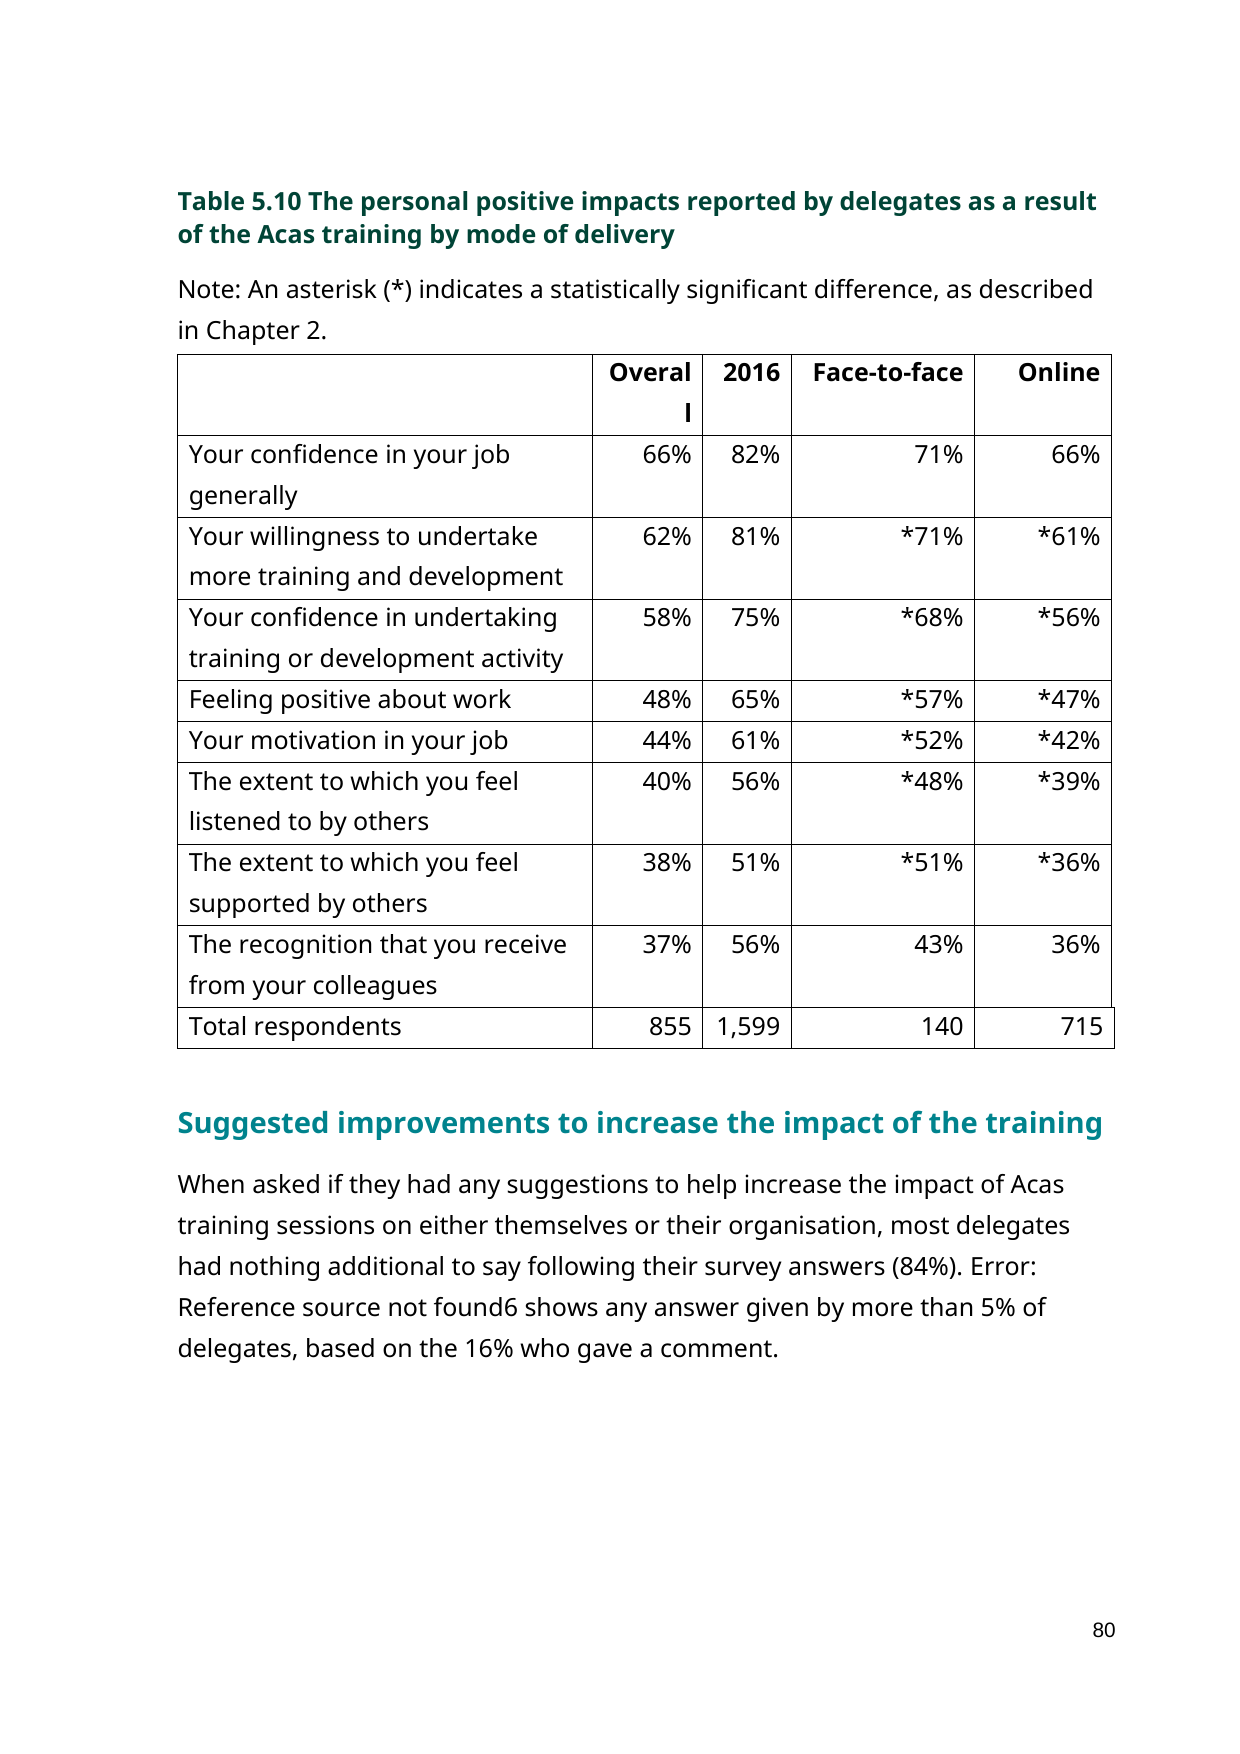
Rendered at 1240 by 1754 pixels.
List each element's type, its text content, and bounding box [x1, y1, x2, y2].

table_cell *47% [975, 681, 1111, 721]
table_cell *39% [975, 763, 1111, 844]
text When asked if they had any suggestions to help increase the impact of Acas training sessions on either themselves or their organisation, most delegates had nothing additional to say following their survey answers (84%). Figure 5.6 shows any answer given by more than 5% of delegates, based on the 16% who gave a comment. [177, 1167, 1115, 1364]
table_cell Feeling positive about work [178, 681, 592, 721]
table_header Online [975, 355, 1111, 435]
table_cell 140 [792, 1008, 974, 1048]
table_cell *51% [792, 845, 974, 925]
table_cell 66% [593, 436, 702, 517]
table_cell *52% [792, 722, 974, 762]
subtitle Suggested improvements to increase the impact of the training [177, 1102, 1115, 1142]
table_cell *68% [792, 600, 974, 680]
table_cell 65% [703, 681, 791, 721]
table_cell 40% [593, 763, 702, 844]
text Table 5.10 The personal positive impacts reported by delegates as a result of the Acas training by mode of delivery [177, 183, 1115, 251]
table_cell 66% [975, 436, 1111, 517]
table_cell 855 [593, 1008, 702, 1048]
table_cell 81% [703, 518, 791, 599]
table_cell 44% [593, 722, 702, 762]
table_cell Your willingness to undertake more training and development [178, 518, 592, 599]
table_cell 58% [593, 600, 702, 680]
table_cell 715 [975, 1008, 1114, 1048]
table_cell Your confidence in your job generally [178, 436, 592, 517]
table_cell 56% [703, 763, 791, 844]
table_cell 36% [975, 926, 1111, 1007]
table_cell *57% [792, 681, 974, 721]
table_header Face-to-face [792, 355, 974, 435]
table_cell 38% [593, 845, 702, 925]
table_cell Your confidence in undertaking training or development activity [178, 600, 592, 680]
table_cell 37% [593, 926, 702, 1007]
table_cell *71% [792, 518, 974, 599]
table_cell Total respondents [178, 1008, 592, 1048]
table_cell 71% [792, 436, 974, 517]
table_cell *48% [792, 763, 974, 844]
table_cell 75% [703, 600, 791, 680]
table_cell *42% [975, 722, 1111, 762]
table_header 2016 [703, 355, 791, 435]
table_cell *61% [975, 518, 1111, 599]
text Note: An asterisk (*) indicates a statistically significant difference, as described in Chapter 2. [177, 272, 1115, 347]
table_cell The extent to which you feel supported by others [178, 845, 592, 925]
table_cell 51% [703, 845, 791, 925]
table_cell *56% [975, 600, 1111, 680]
table_cell 62% [593, 518, 702, 599]
table_cell 43% [792, 926, 974, 1007]
table_cell 82% [703, 436, 791, 517]
table_cell *36% [975, 845, 1111, 925]
table_cell 56% [703, 926, 791, 1007]
table_cell 1,599 [703, 1008, 791, 1048]
table_header Overall [593, 355, 702, 435]
table_cell 61% [703, 722, 791, 762]
table_cell The extent to which you feel listened to by others [178, 763, 592, 844]
table_header [178, 355, 592, 435]
table_cell The recognition that you receive from your colleagues [178, 926, 592, 1007]
table_cell Your motivation in your job [178, 722, 592, 762]
table_cell 48% [593, 681, 702, 721]
